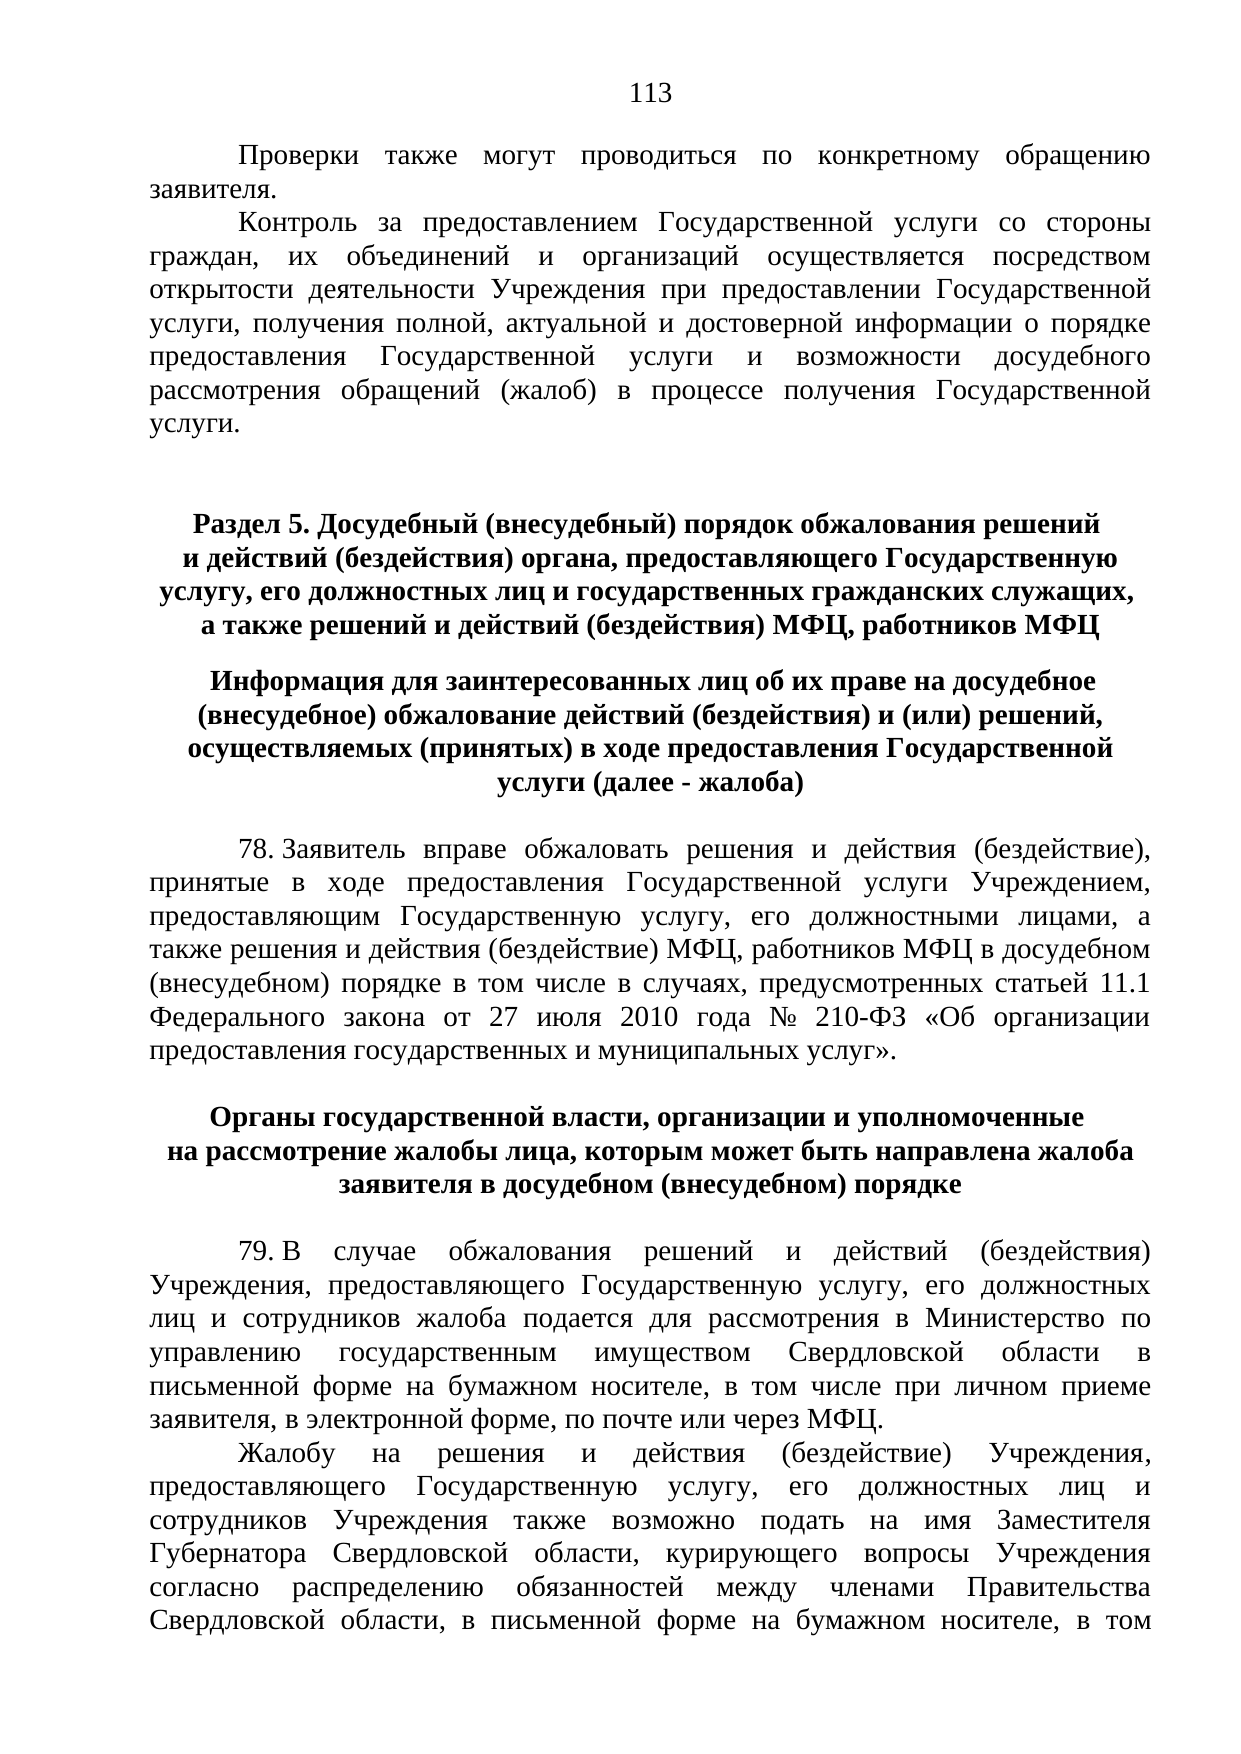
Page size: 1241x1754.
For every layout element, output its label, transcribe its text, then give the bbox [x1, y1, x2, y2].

text Проверки также могут проводиться по конкретному обращению заявителя. [149, 137, 1152, 204]
text 79. В случае обжалования решений и действий (бездействия) Учреждения, предоставляющего Государственную услугу, его должностных лиц и сотрудников жалоба подается для рассмотрения в Министерство по управлению государственным имуществом Свердловской области в письменной форме на бумажном носителе, в том числе при личном приеме заявителя, в электронной форме, по почте или через МФЦ. [149, 1233, 1152, 1435]
text Информация для заинтересованных лиц об их праве на досудебное (внесудебное) обжалование действий (бездействия) и (или) решений, осуществляемых (принятых) в ходе предоставления Государственной услуги (далее - жалоба) [149, 663, 1152, 797]
text Контроль за предоставлением Государственной услуги со стороны граждан, их объединений и организаций осуществляется посредством открытости деятельности Учреждения при предоставлении Государственной услуги, получения полной, актуальной и достоверной информации о порядке предоставления Государственной услуги и возможности досудебного рассмотрения обращений (жалоб) в процессе получения Государственной услуги. [149, 204, 1152, 439]
text 78. Заявитель вправе обжаловать решения и действия (бездействие), принятые в ходе предоставления Государственной услуги Учреждением, предоставляющим Государственную услугу, его должностными лицами, а также решения и действия (бездействие) МФЦ, работников МФЦ в досудебном (внесудебном) порядке в том числе в случаях, предусмотренных статьей 11.1 Федерального закона от 27 июля 2010 года № 210-ФЗ «Об организации предоставления государственных и муниципальных услуг». [149, 831, 1152, 1066]
text Органы государственной власти, организации и уполномоченные на рассмотрение жалобы лица, которым может быть направлена жалоба заявителя в досудебном (внесудебном) порядке [149, 1099, 1152, 1200]
text Жалобу на решения и действия (бездействие) Учреждения, предоставляющего Государственную услугу, его должностных лиц и сотрудников Учреждения также возможно подать на имя Заместителя Губернатора Свердловской области, курирующего вопросы Учреждения согласно распределению обязанностей между членами Правительства Свердловской области, в письменной форме на бумажном носителе, в том [149, 1435, 1152, 1636]
text Раздел 5. Досудебный (внесудебный) порядок обжалования решений и действий (бездействия) органа, предоставляющего Государственную услугу, его должностных лиц и государственных гражданских служащих, а также решений и действий (бездействия) МФЦ, работников МФЦ [149, 506, 1152, 640]
